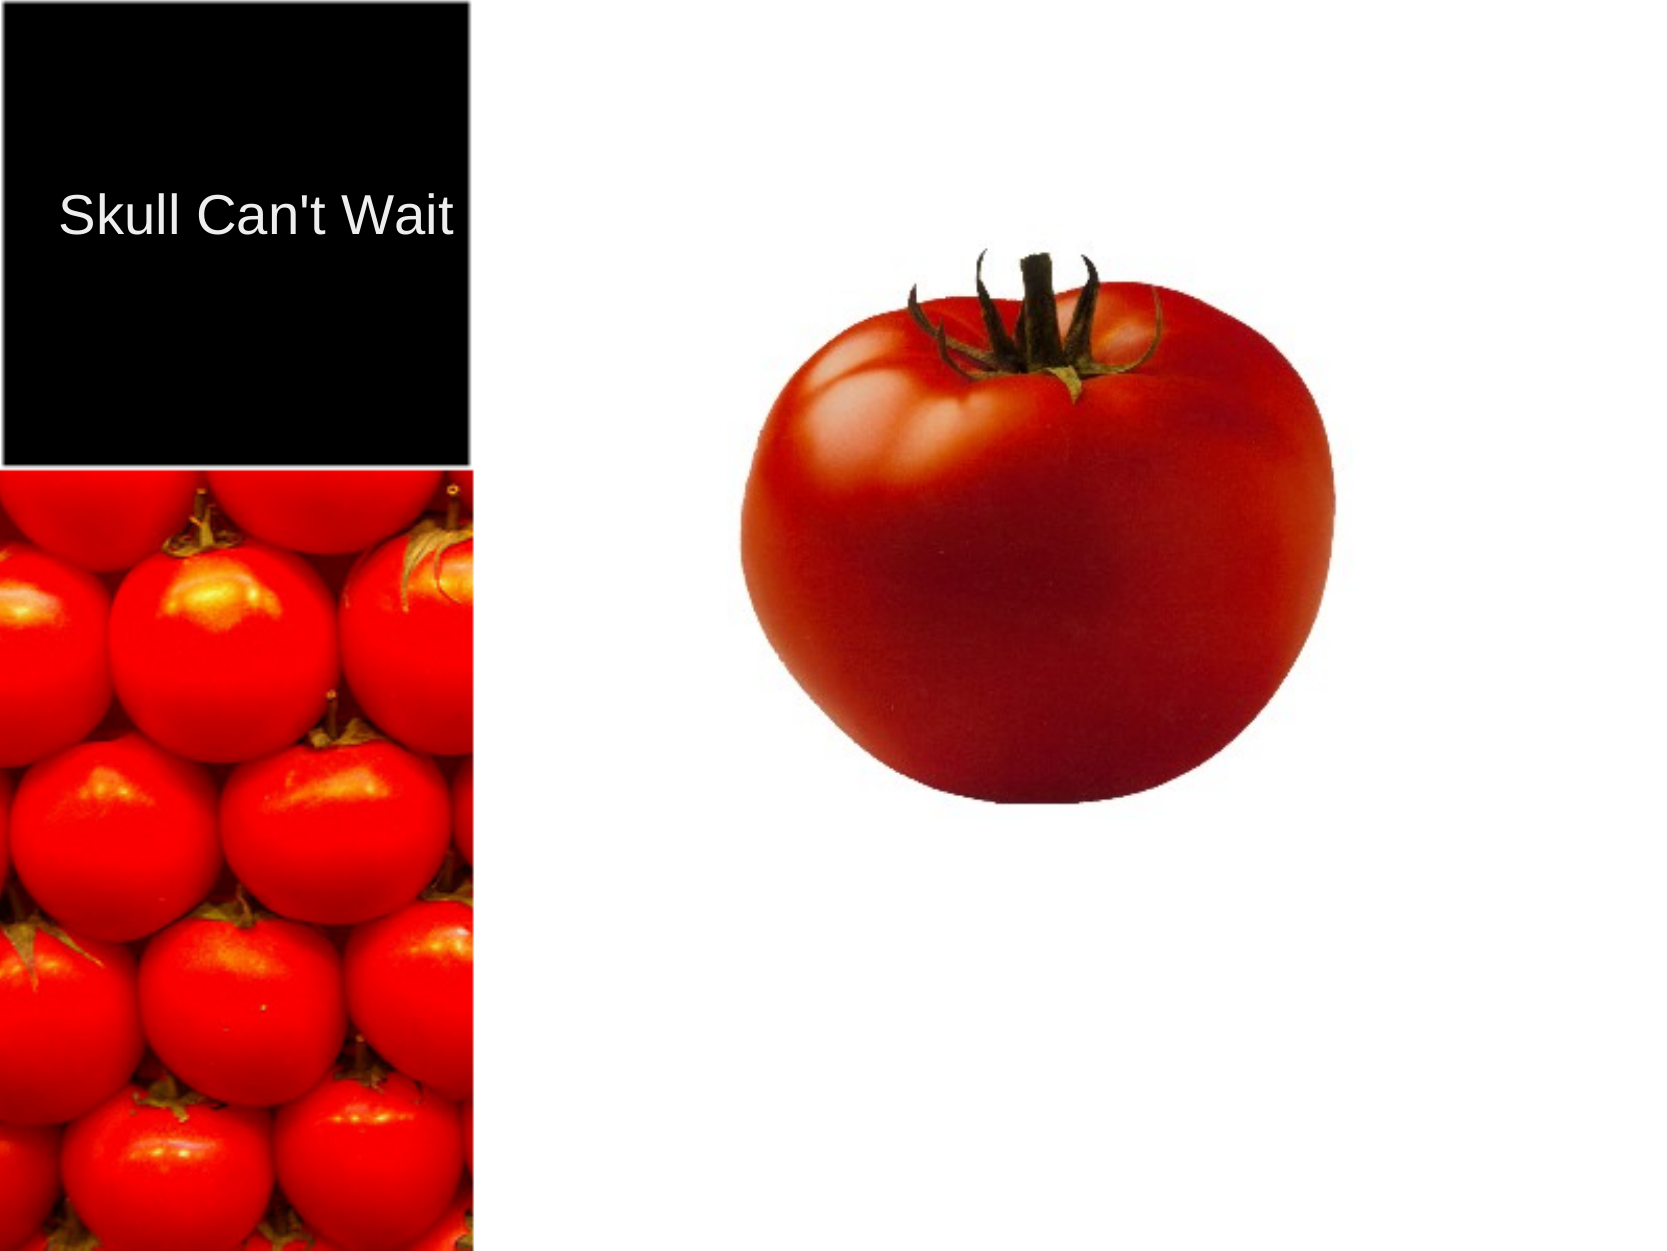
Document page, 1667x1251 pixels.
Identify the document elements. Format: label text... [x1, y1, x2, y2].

picture [0, 0, 1667, 1251]
text_box Skull Can't Wait [24, 183, 455, 248]
